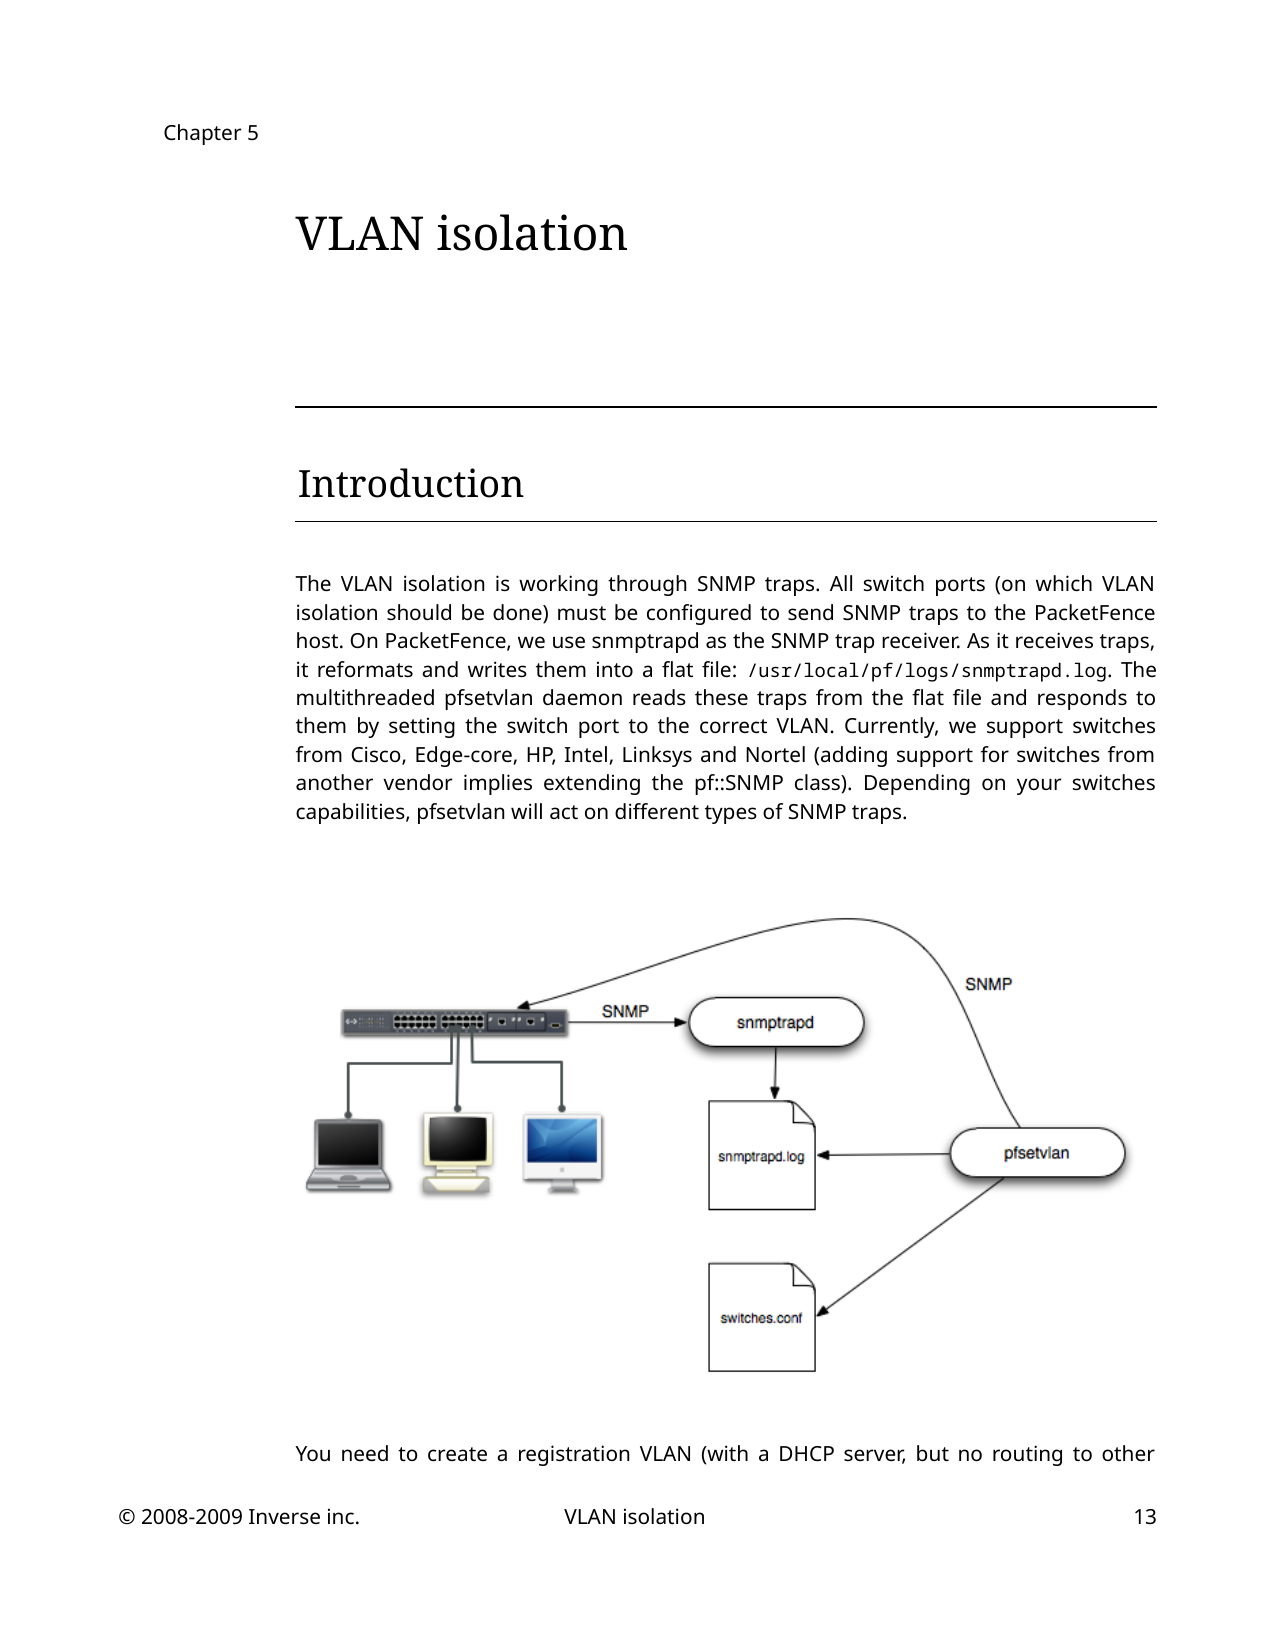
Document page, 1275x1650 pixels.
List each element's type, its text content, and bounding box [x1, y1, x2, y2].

text The VLAN isolation is working through SNMP traps. All switch ports (on which VLAN isolation should be done) must be configured to send SNMP traps to the PacketFence host. On PacketFence, we use snmptrapd as the SNMP trap receiver. As it receives traps, it reformats and writes them into a flat file: /usr/local/pf/logs/snmptrapd.log. The multithreaded pfsetvlan daemon reads these traps from the flat file and responds to them by setting the switch port to the correct VLAN. Currently, we support switches from Cisco, Edge-core, HP, Intel, Linksys and Nortel (adding support for switches from another vendor implies extending the pf::SNMP class). Depending on your switches capabilities, pfsetvlan will act on different types of SNMP traps. [295, 569, 1157, 825]
subtitle Introduction [295, 458, 1157, 521]
text You need to create a registration VLAN (with a DHCP server, but no routing to other [295, 1439, 1157, 1467]
subtitle VLAN isolation [295, 201, 1157, 406]
picture [290, 902, 1153, 1387]
